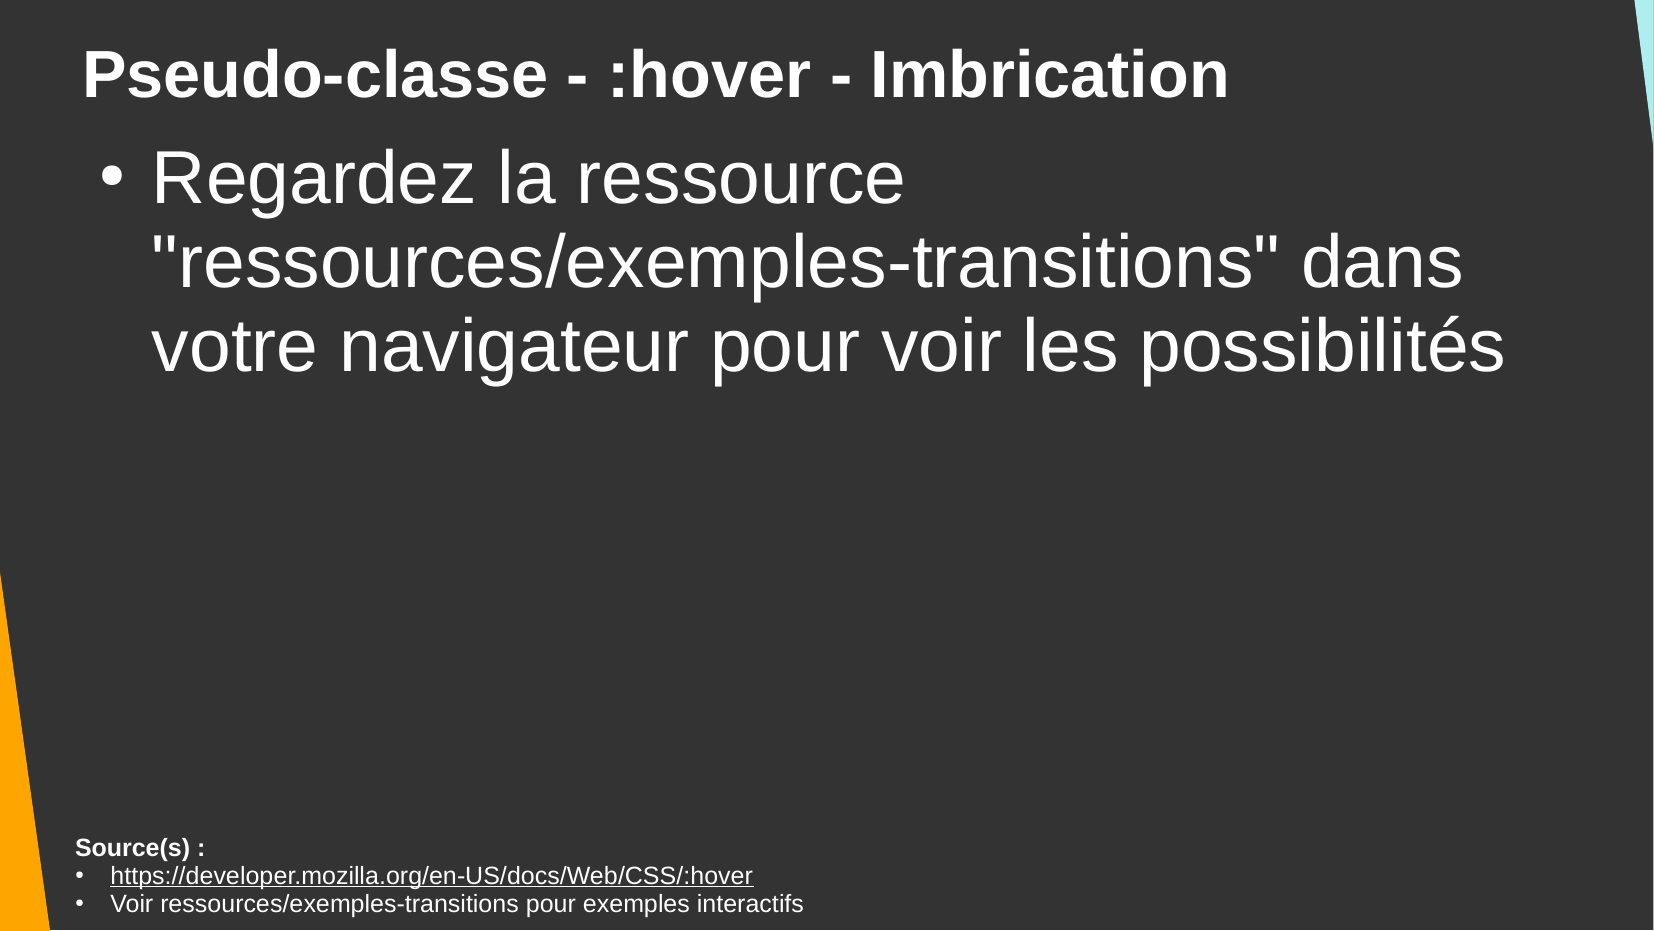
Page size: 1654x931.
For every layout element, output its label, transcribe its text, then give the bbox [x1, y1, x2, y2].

text_box Source(s) : https://developer.mozilla.org/en-US/docs/Web/CSS/:hover Voir ressources/exemples-transitions pour exemples interactifs [60, 826, 1546, 926]
title Pseudo-classe - :hover - Imbrication [82, 37, 1571, 114]
list Regardez la ressource "ressources/exemples-transitions" dans votre navigateur pour voir les possibilités [80, 135, 1620, 626]
text_box [1634, 0, 1654, 153]
text_box [0, 572, 51, 931]
